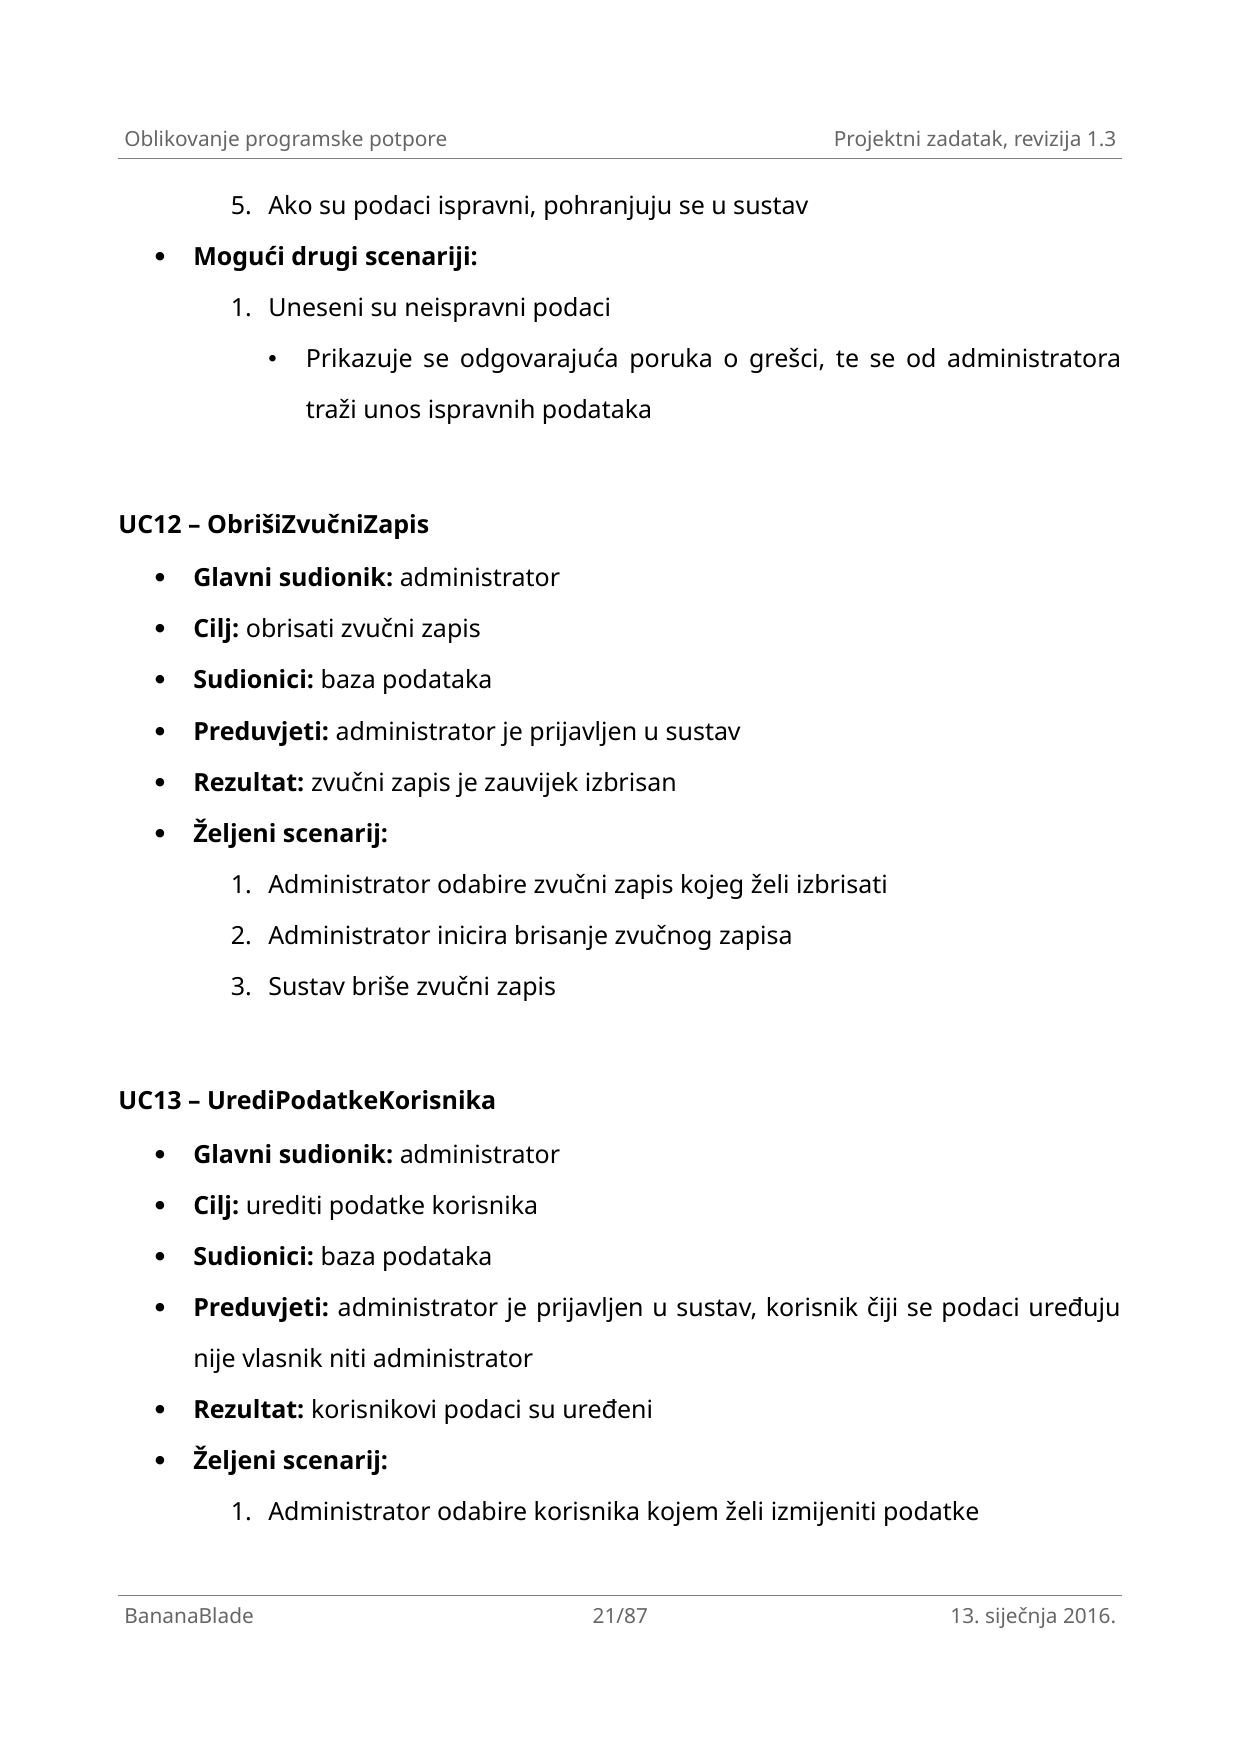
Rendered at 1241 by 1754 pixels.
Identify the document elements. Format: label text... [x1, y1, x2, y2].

list Mogući drugi scenariji: [156, 239, 1122, 273]
list Željeni scenarij: [156, 1443, 1122, 1477]
list Sudionici: baza podataka [156, 1238, 1122, 1272]
list Rezultat: zvučni zapis je zauvijek izbrisan [156, 764, 1122, 798]
list Glavni sudionik: administrator [156, 560, 1122, 594]
list Ako su podaci ispravni, pohranjuju se u sustav [231, 188, 1122, 222]
list Preduvjeti: administrator je prijavljen u sustav [156, 713, 1122, 747]
list Administrator odabire zvučni zapis kojeg želi izbrisati [231, 866, 1122, 900]
list Sustav briše zvučni zapis [231, 968, 1122, 1002]
list Željeni scenarij: [156, 815, 1122, 849]
list Sudionici: baza podataka [156, 662, 1122, 696]
list Administrator inicira brisanje zvučnog zapisa [231, 917, 1122, 951]
list Cilj: obrisati zvučni zapis [156, 611, 1122, 645]
list Rezultat: korisnikovi podaci su uređeni [156, 1392, 1122, 1426]
list Preduvjeti: administrator je prijavljen u sustav, korisnik čiji se podaci uređuju nije vlasnik niti administrator [156, 1289, 1122, 1374]
list Cilj: urediti podatke korisnika [156, 1187, 1122, 1221]
list Glavni sudionik: administrator [156, 1136, 1122, 1170]
list Prikazuje se odgovarajuća poruka o grešci, te se od administratora traži unos ispravnih podataka [268, 341, 1122, 426]
list Uneseni su neispravni podaci [231, 290, 1122, 324]
subtitle UC12 – ObrišiZvučniZapis [118, 507, 1122, 541]
subtitle UC13 – UrediPodatkeKorisnika [118, 1083, 1122, 1117]
list Administrator odabire korisnika kojem želi izmijeniti podatke [231, 1494, 1122, 1528]
